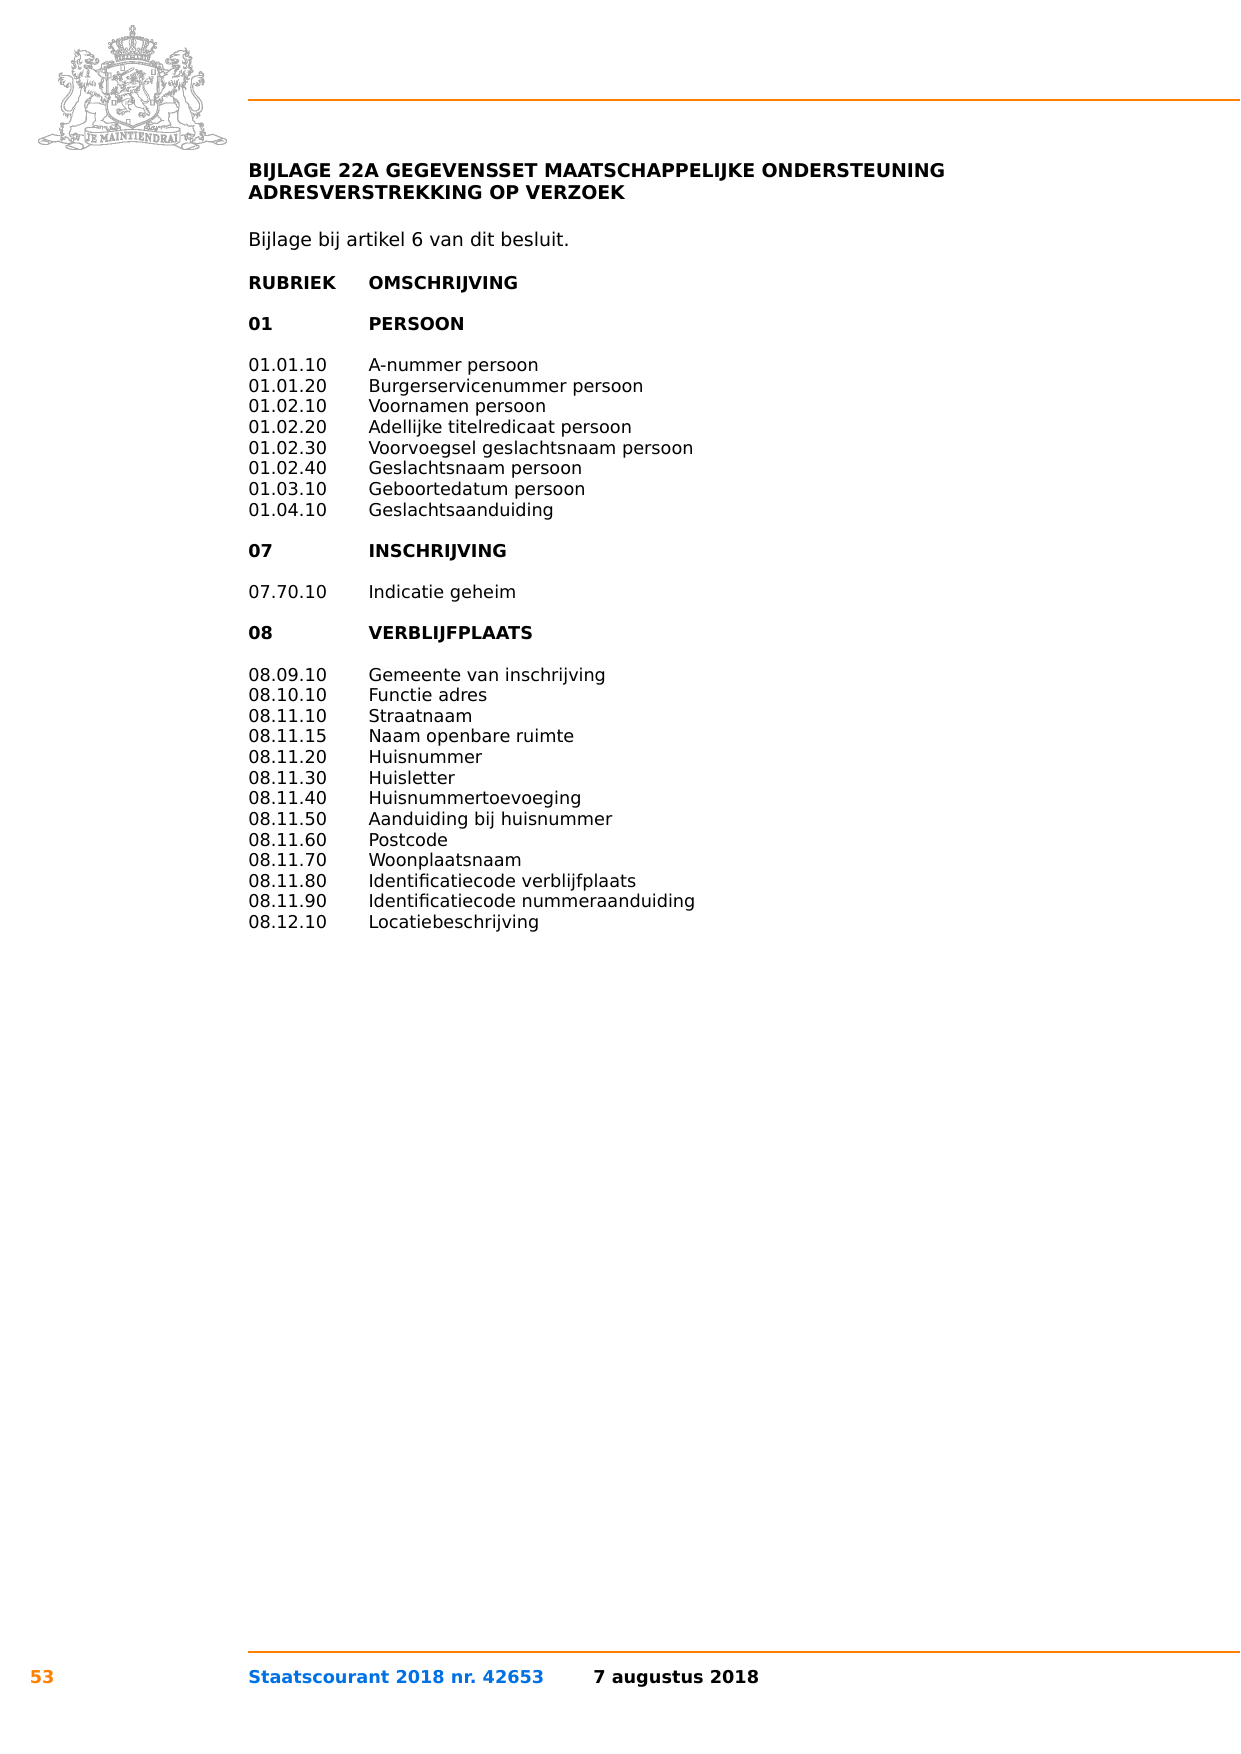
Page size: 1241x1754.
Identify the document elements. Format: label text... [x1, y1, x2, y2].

table_cell [363, 603, 1163, 623]
table_cell 08.11.30 [248, 768, 362, 788]
table_cell Indicatie geheim [363, 582, 1163, 603]
table_cell [363, 644, 1163, 664]
table_cell 08.11.70 [248, 850, 362, 871]
table_cell Burgerservicenummer persoon [363, 376, 1163, 396]
table_cell A-nummer persoon [363, 355, 1163, 376]
table_cell Functie adres [363, 685, 1163, 706]
text Bijlage bij artikel 6 van dit besluit. [248, 229, 1163, 251]
table_cell Voornamen persoon [363, 396, 1163, 417]
table_cell 08.11.60 [248, 830, 362, 850]
table_cell Huisletter [363, 768, 1163, 788]
table_cell [248, 293, 362, 314]
table_cell Locatiebeschrijving [363, 912, 1163, 933]
table_cell [248, 335, 362, 355]
table_cell 08.09.10 [248, 665, 362, 685]
table_header OMSCHRIJVING [363, 273, 1163, 293]
table_cell [363, 335, 1163, 355]
table_cell Huisnummer [363, 747, 1163, 768]
table_cell INSCHRIJVING [363, 541, 1163, 561]
table_cell 01 [248, 314, 362, 334]
table_cell Voorvoegsel geslachtsnaam persoon [363, 438, 1163, 458]
table_cell 01.03.10 [248, 479, 362, 499]
table_cell Adellijke titelredicaat persoon [363, 417, 1163, 438]
table_cell 08.11.90 [248, 891, 362, 912]
table_cell Geboortedatum persoon [363, 479, 1163, 499]
table_cell Aanduiding bij huisnummer [363, 809, 1163, 829]
table_cell 01.02.40 [248, 458, 362, 479]
table_cell 07.70.10 [248, 582, 362, 603]
table_cell 01.04.10 [248, 500, 362, 520]
table_cell 01.02.30 [248, 438, 362, 458]
table_cell 01.01.10 [248, 355, 362, 376]
table_cell 08 [248, 623, 362, 644]
table_cell Straatnaam [363, 706, 1163, 726]
table_cell Huisnummertoevoeging [363, 788, 1163, 809]
table_cell [248, 603, 362, 623]
table_cell Identificatiecode verblijfplaats [363, 871, 1163, 891]
table_cell 01.01.20 [248, 376, 362, 396]
table_cell 08.11.50 [248, 809, 362, 829]
table_cell 01.02.10 [248, 396, 362, 417]
subtitle BIJLAGE 22A GEGEVENSSET MAATSCHAPPELIJKE ONDERSTEUNING ADRESVERSTREKKING OP VERZOEK [248, 160, 1163, 204]
table_cell [363, 561, 1163, 582]
table_cell Identificatiecode nummeraanduiding [363, 891, 1163, 912]
table_cell 08.10.10 [248, 685, 362, 706]
table_cell PERSOON [363, 314, 1163, 334]
table_cell VERBLIJFPLAATS [363, 623, 1163, 644]
table_cell [248, 561, 362, 582]
table_cell 01.02.20 [248, 417, 362, 438]
table_cell 08.11.10 [248, 706, 362, 726]
table_cell 07 [248, 541, 362, 561]
table_cell Woonplaatsnaam [363, 850, 1163, 871]
table_cell [248, 520, 362, 541]
table_header RUBRIEK [248, 273, 362, 293]
table_cell 08.11.80 [248, 871, 362, 891]
table_cell [363, 293, 1163, 314]
table_cell Geslachtsnaam persoon [363, 458, 1163, 479]
table_cell 08.12.10 [248, 912, 362, 933]
table_cell Postcode [363, 830, 1163, 850]
table_cell 08.11.15 [248, 726, 362, 747]
table_cell 08.11.20 [248, 747, 362, 768]
table_cell 08.11.40 [248, 788, 362, 809]
picture [38, 25, 227, 150]
table_cell Geslachtsaanduiding [363, 500, 1163, 520]
table_cell Gemeente van inschrijving [363, 665, 1163, 685]
table_cell [248, 644, 362, 664]
table_cell Naam openbare ruimte [363, 726, 1163, 747]
table_cell [363, 520, 1163, 541]
